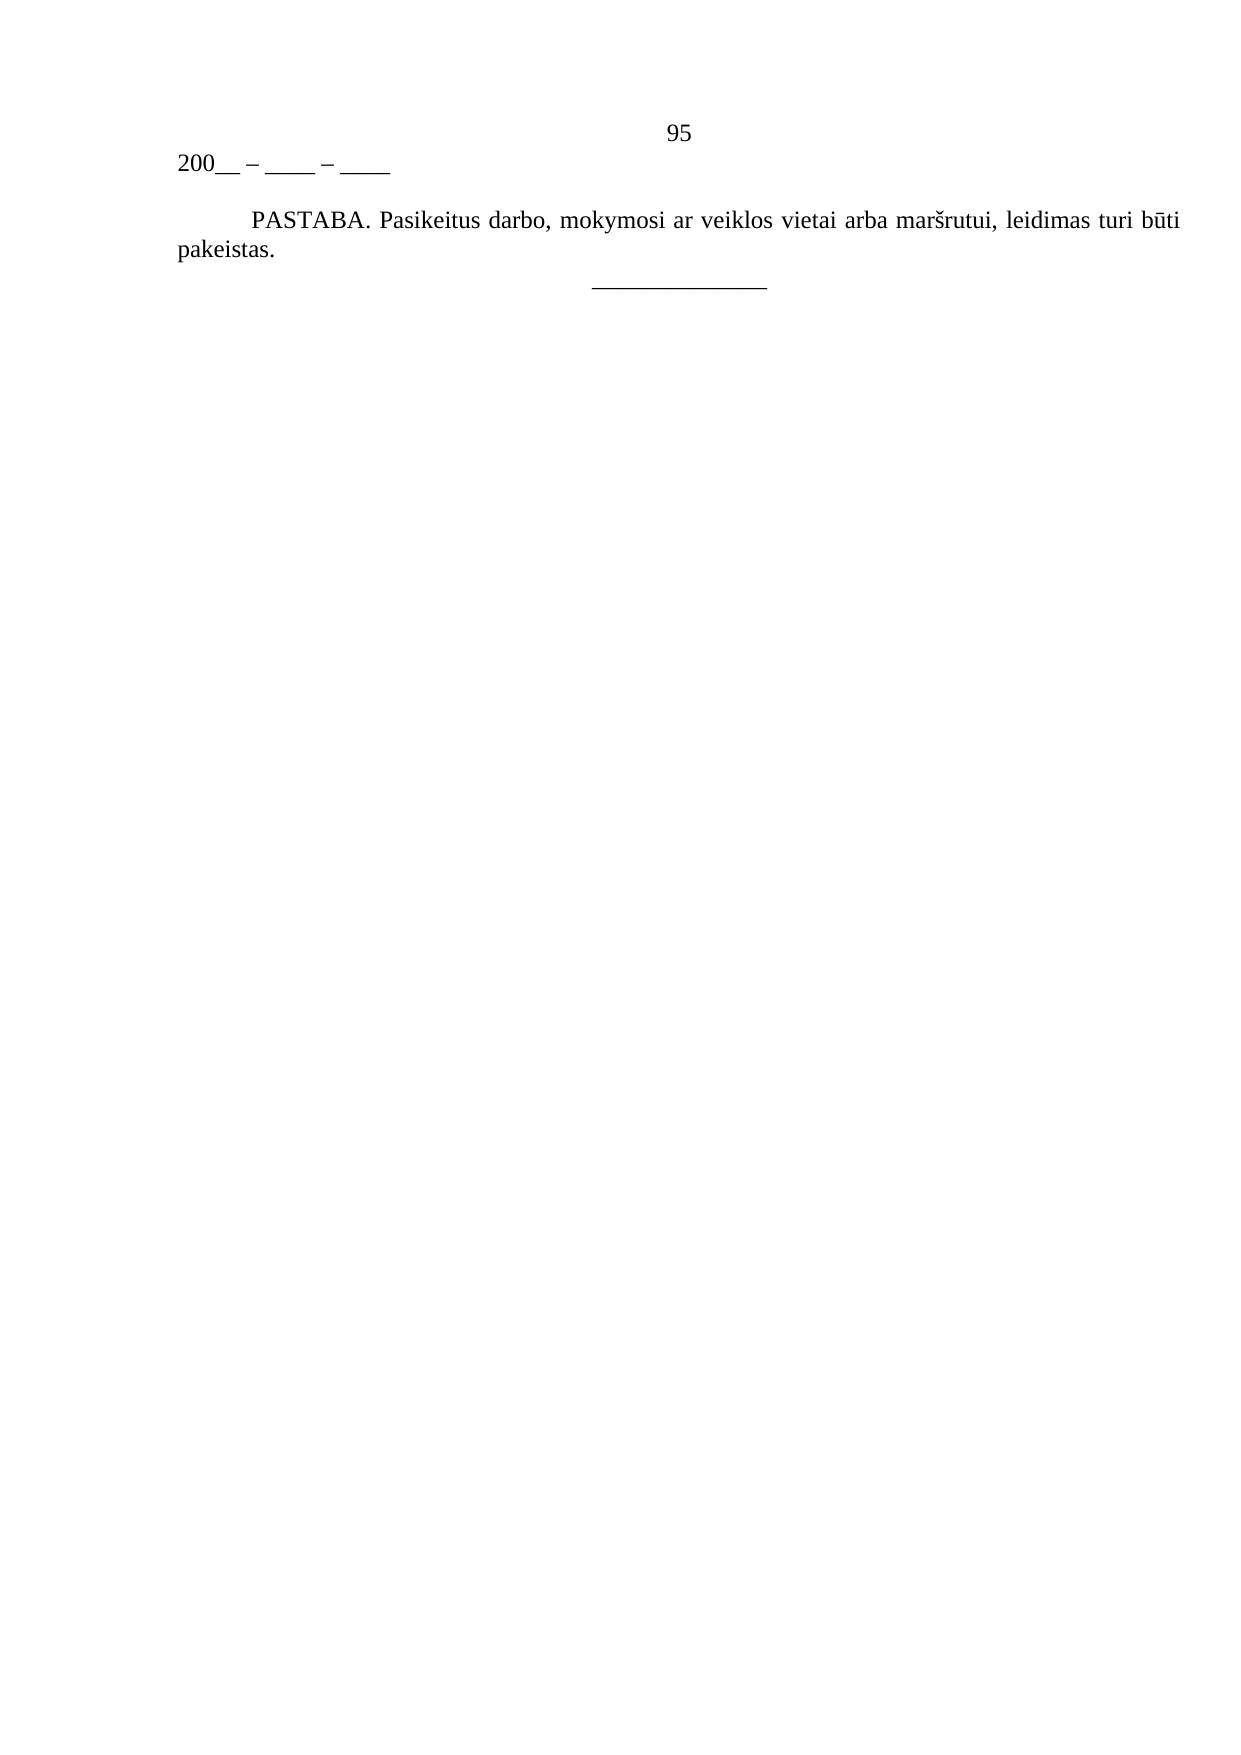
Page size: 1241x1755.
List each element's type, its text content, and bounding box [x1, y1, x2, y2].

text ______________ [177, 263, 1181, 291]
text 200__ – ____ – ____ [177, 148, 1181, 176]
text PASTABA. Pasikeitus darbo, mokymosi ar veiklos vietai arba maršrutui, leidimas turi būti pakeistas. [177, 205, 1181, 263]
